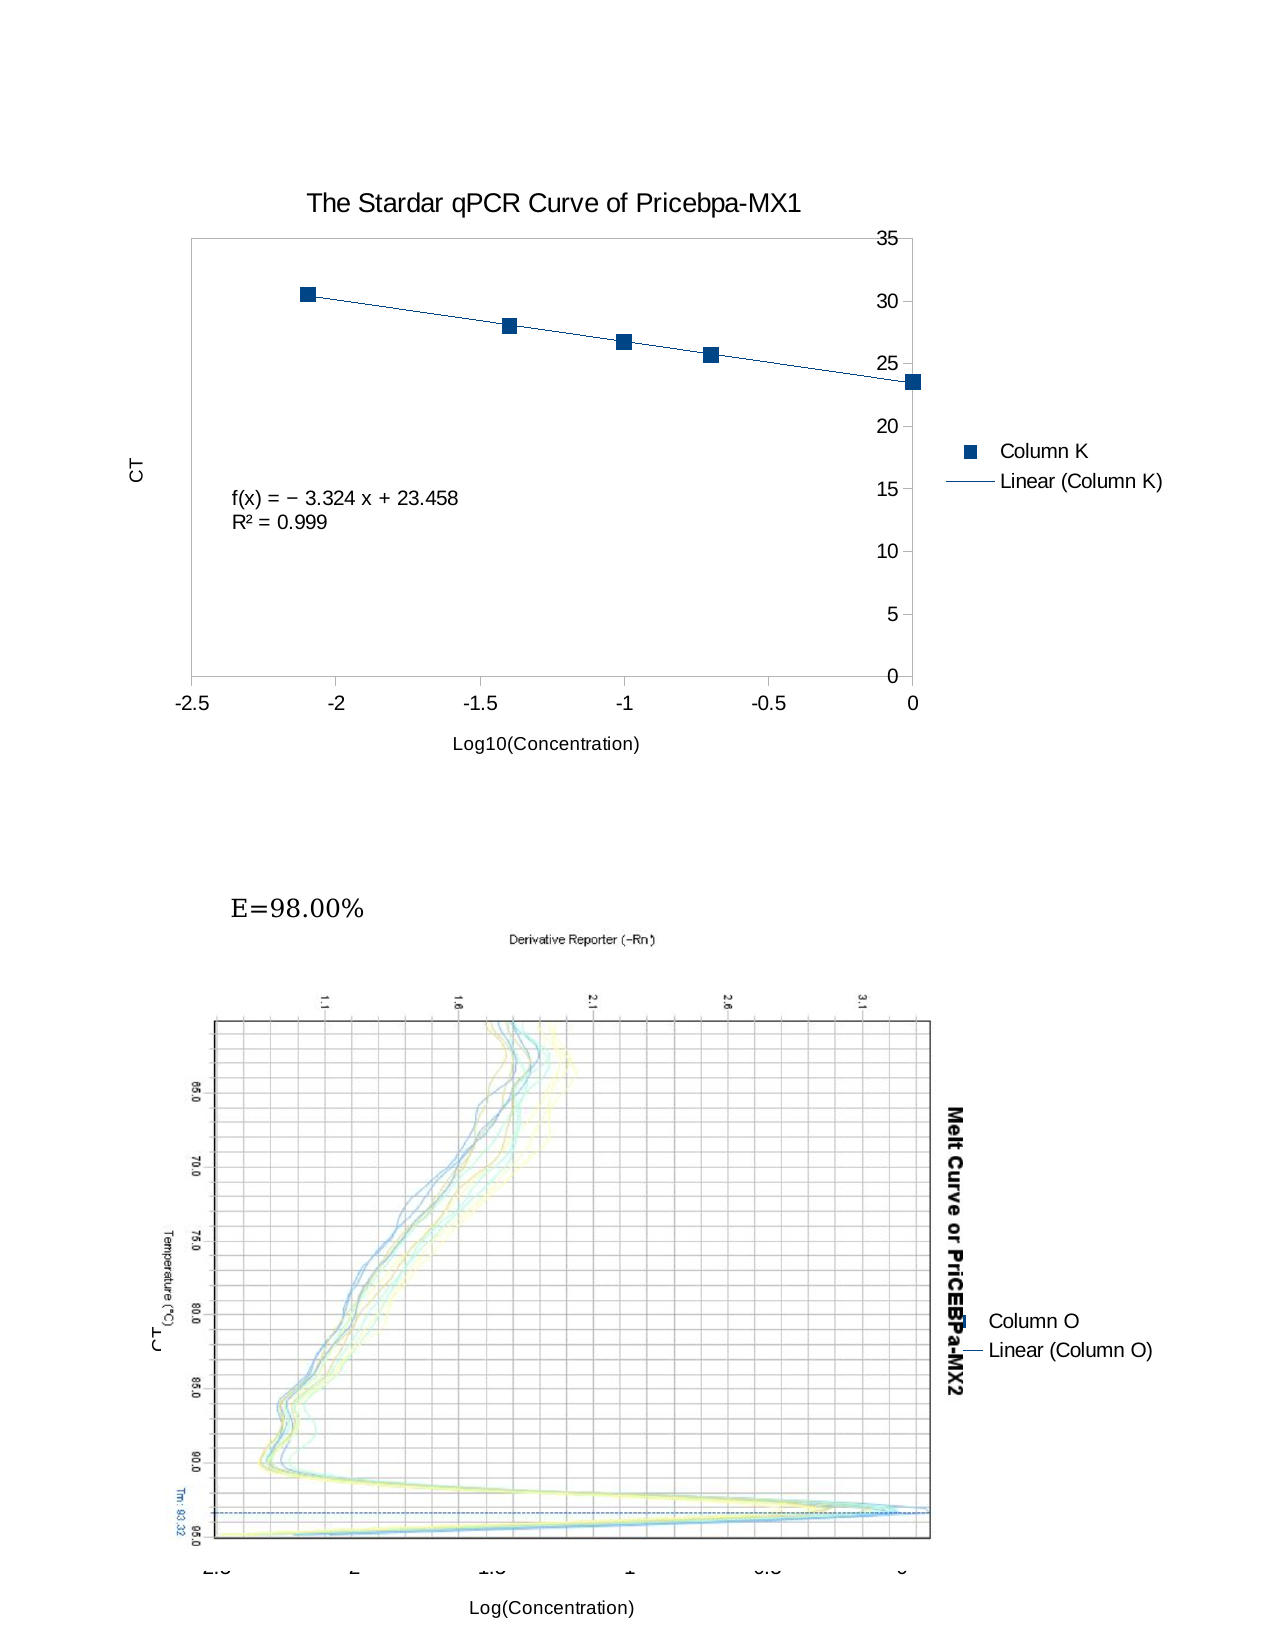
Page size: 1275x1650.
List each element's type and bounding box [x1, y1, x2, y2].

picture [161, 928, 963, 1571]
